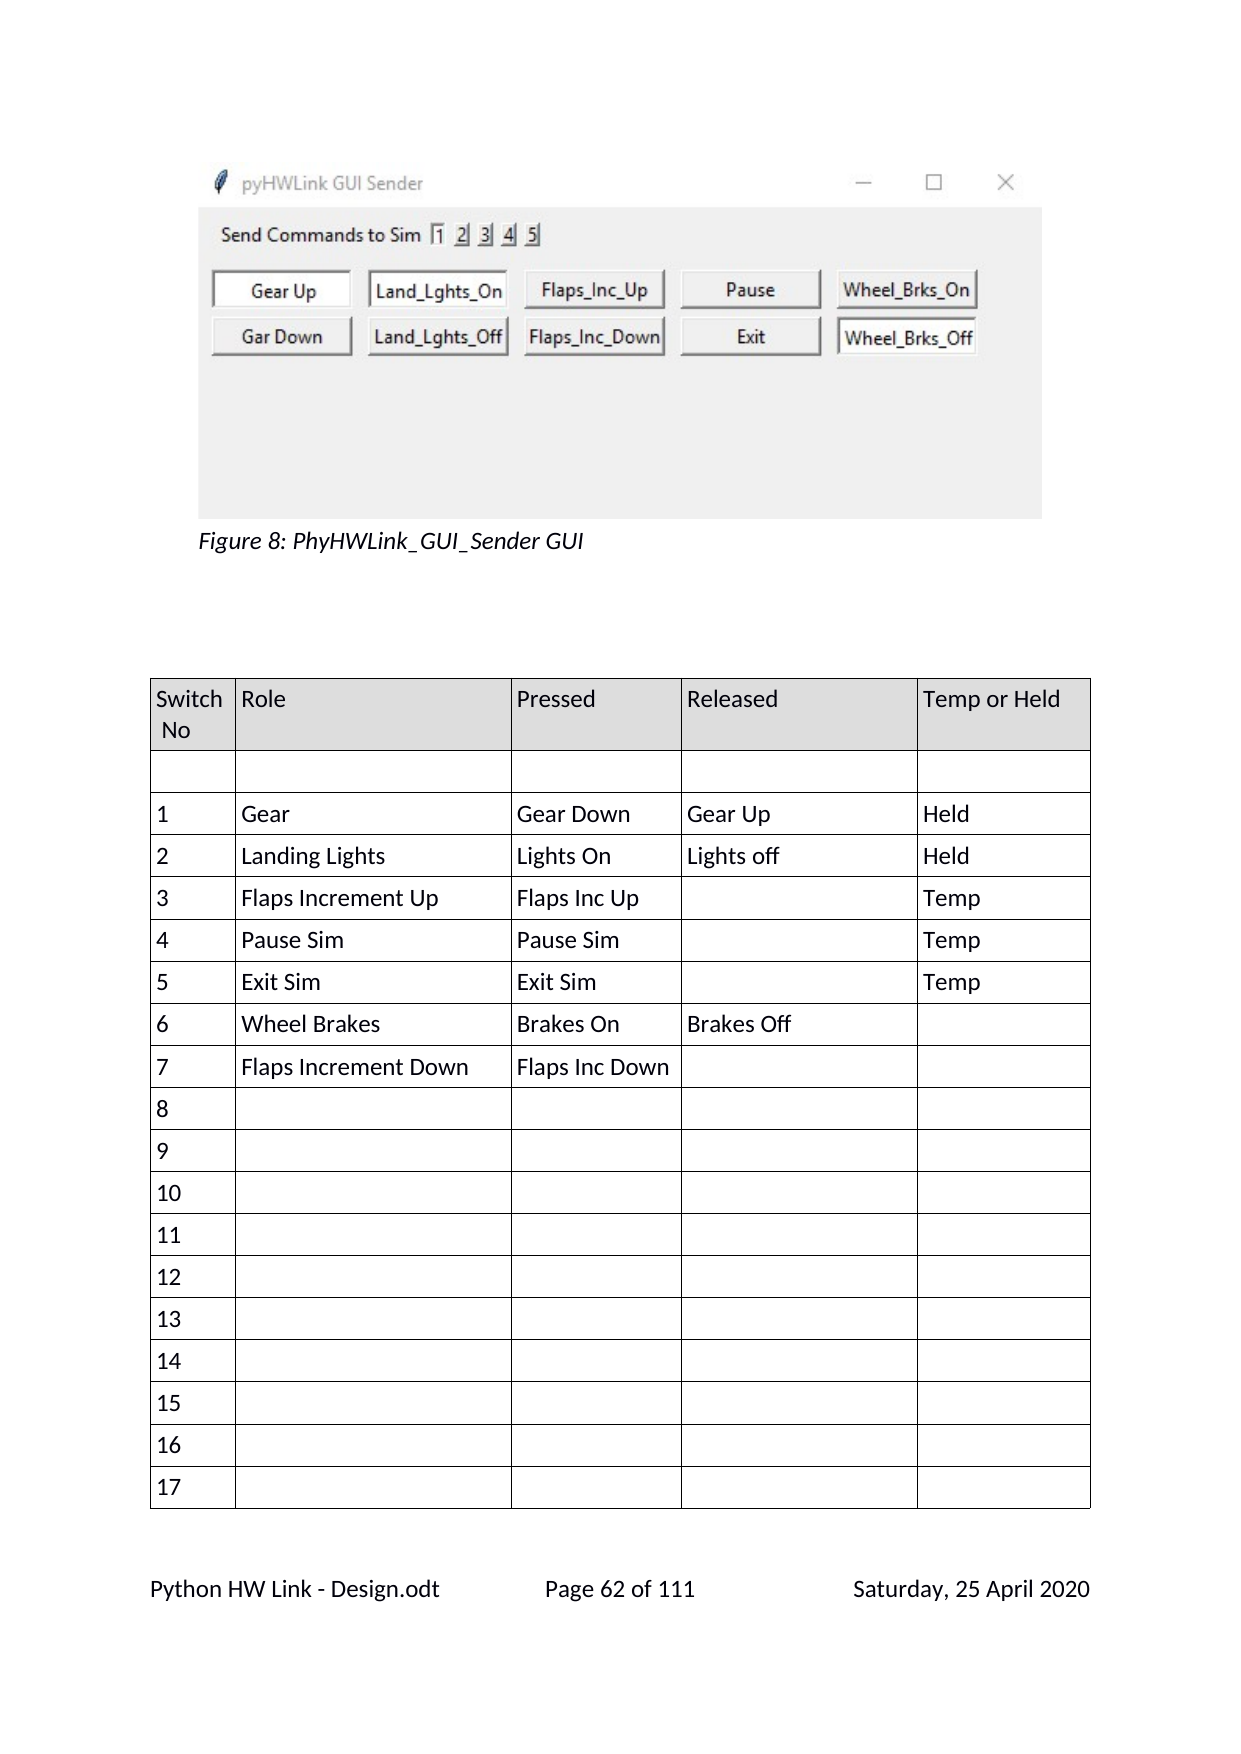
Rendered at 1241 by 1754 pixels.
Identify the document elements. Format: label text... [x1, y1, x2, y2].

table_cell [236, 751, 511, 792]
table_cell [682, 1130, 917, 1171]
table_cell 14 [151, 1340, 235, 1381]
table_cell Temp [918, 877, 1090, 918]
table_cell [918, 1382, 1090, 1423]
table_cell [918, 1130, 1090, 1171]
table_cell [682, 1382, 917, 1423]
table_cell Pause Sim [236, 920, 511, 961]
table_header Switch No [151, 679, 235, 750]
table_cell [918, 1214, 1090, 1255]
table_cell Exit Sim [512, 962, 681, 1003]
table_header Role [236, 679, 511, 750]
table_header Pressed [512, 679, 681, 750]
table_cell [236, 1382, 511, 1423]
table_cell Gear Down [512, 793, 681, 834]
table_cell 11 [151, 1214, 235, 1255]
table_header Temp or Held [918, 679, 1090, 750]
table_cell [236, 1298, 511, 1339]
table_cell Landing Lights [236, 835, 511, 876]
table_cell 16 [151, 1425, 235, 1466]
table_cell Temp [918, 962, 1090, 1003]
picture [198, 162, 1042, 519]
table_cell Gear [236, 793, 511, 834]
table_cell [512, 1298, 681, 1339]
table_cell [682, 1298, 917, 1339]
table_cell [512, 1130, 681, 1171]
table_cell [918, 1088, 1090, 1129]
table_cell Flaps Inc Up [512, 877, 681, 918]
table_cell Wheel Brakes [236, 1004, 511, 1045]
table_cell [236, 1256, 511, 1297]
table_cell [512, 1256, 681, 1297]
table_cell [512, 1467, 681, 1508]
table_cell [512, 1425, 681, 1466]
table_cell [236, 1467, 511, 1508]
table_cell 13 [151, 1298, 235, 1339]
table_cell 4 [151, 920, 235, 961]
table_cell Held [918, 793, 1090, 834]
table_cell [512, 1088, 681, 1129]
table_cell [918, 1298, 1090, 1339]
table_cell [512, 751, 681, 792]
text Figure 8: PhyHWLink_GUI_Sender GUI [198, 519, 1042, 556]
table_cell Lights off [682, 835, 917, 876]
table_cell [682, 1046, 917, 1087]
table_cell 15 [151, 1382, 235, 1423]
table_cell [918, 1046, 1090, 1087]
table_cell [682, 1340, 917, 1381]
table_cell [682, 920, 917, 961]
table_cell [682, 1256, 917, 1297]
table_header Released [682, 679, 917, 750]
table_cell 2 [151, 835, 235, 876]
table_cell [682, 962, 917, 1003]
table_cell 9 [151, 1130, 235, 1171]
table_cell Flaps Increment Down [236, 1046, 511, 1087]
table_cell 3 [151, 877, 235, 918]
table_cell [236, 1214, 511, 1255]
table_cell [918, 1467, 1090, 1508]
table_cell [682, 1214, 917, 1255]
table_cell [512, 1214, 681, 1255]
table_cell 5 [151, 962, 235, 1003]
table_cell [682, 877, 917, 918]
table_cell [512, 1382, 681, 1423]
table_cell [682, 1467, 917, 1508]
table_cell Brakes Off [682, 1004, 917, 1045]
table_cell 8 [151, 1088, 235, 1129]
table_cell [151, 751, 235, 792]
table_cell 12 [151, 1256, 235, 1297]
table_cell Lights On [512, 835, 681, 876]
table_cell Gear Up [682, 793, 917, 834]
table_cell [918, 751, 1090, 792]
table_cell [236, 1340, 511, 1381]
table_cell [236, 1088, 511, 1129]
table_cell Pause Sim [512, 920, 681, 961]
table_cell [236, 1425, 511, 1466]
table_cell Temp [918, 920, 1090, 961]
table_cell 6 [151, 1004, 235, 1045]
table_cell Exit Sim [236, 962, 511, 1003]
table_cell 1 [151, 793, 235, 834]
table_cell [236, 1172, 511, 1213]
table_cell [918, 1425, 1090, 1466]
table_cell [682, 751, 917, 792]
table_cell 17 [151, 1467, 235, 1508]
table_cell [512, 1172, 681, 1213]
table_cell [682, 1425, 917, 1466]
table_cell Held [918, 835, 1090, 876]
table_cell 10 [151, 1172, 235, 1213]
table_cell [918, 1256, 1090, 1297]
table_cell [682, 1088, 917, 1129]
table_cell Flaps Inc Down [512, 1046, 681, 1087]
table_cell [512, 1340, 681, 1381]
table_cell [682, 1172, 917, 1213]
table_cell [918, 1172, 1090, 1213]
table_cell 7 [151, 1046, 235, 1087]
table_cell Brakes On [512, 1004, 681, 1045]
table_cell [236, 1130, 511, 1171]
table_cell [918, 1004, 1090, 1045]
table_cell [918, 1340, 1090, 1381]
table_cell Flaps Increment Up [236, 877, 511, 918]
